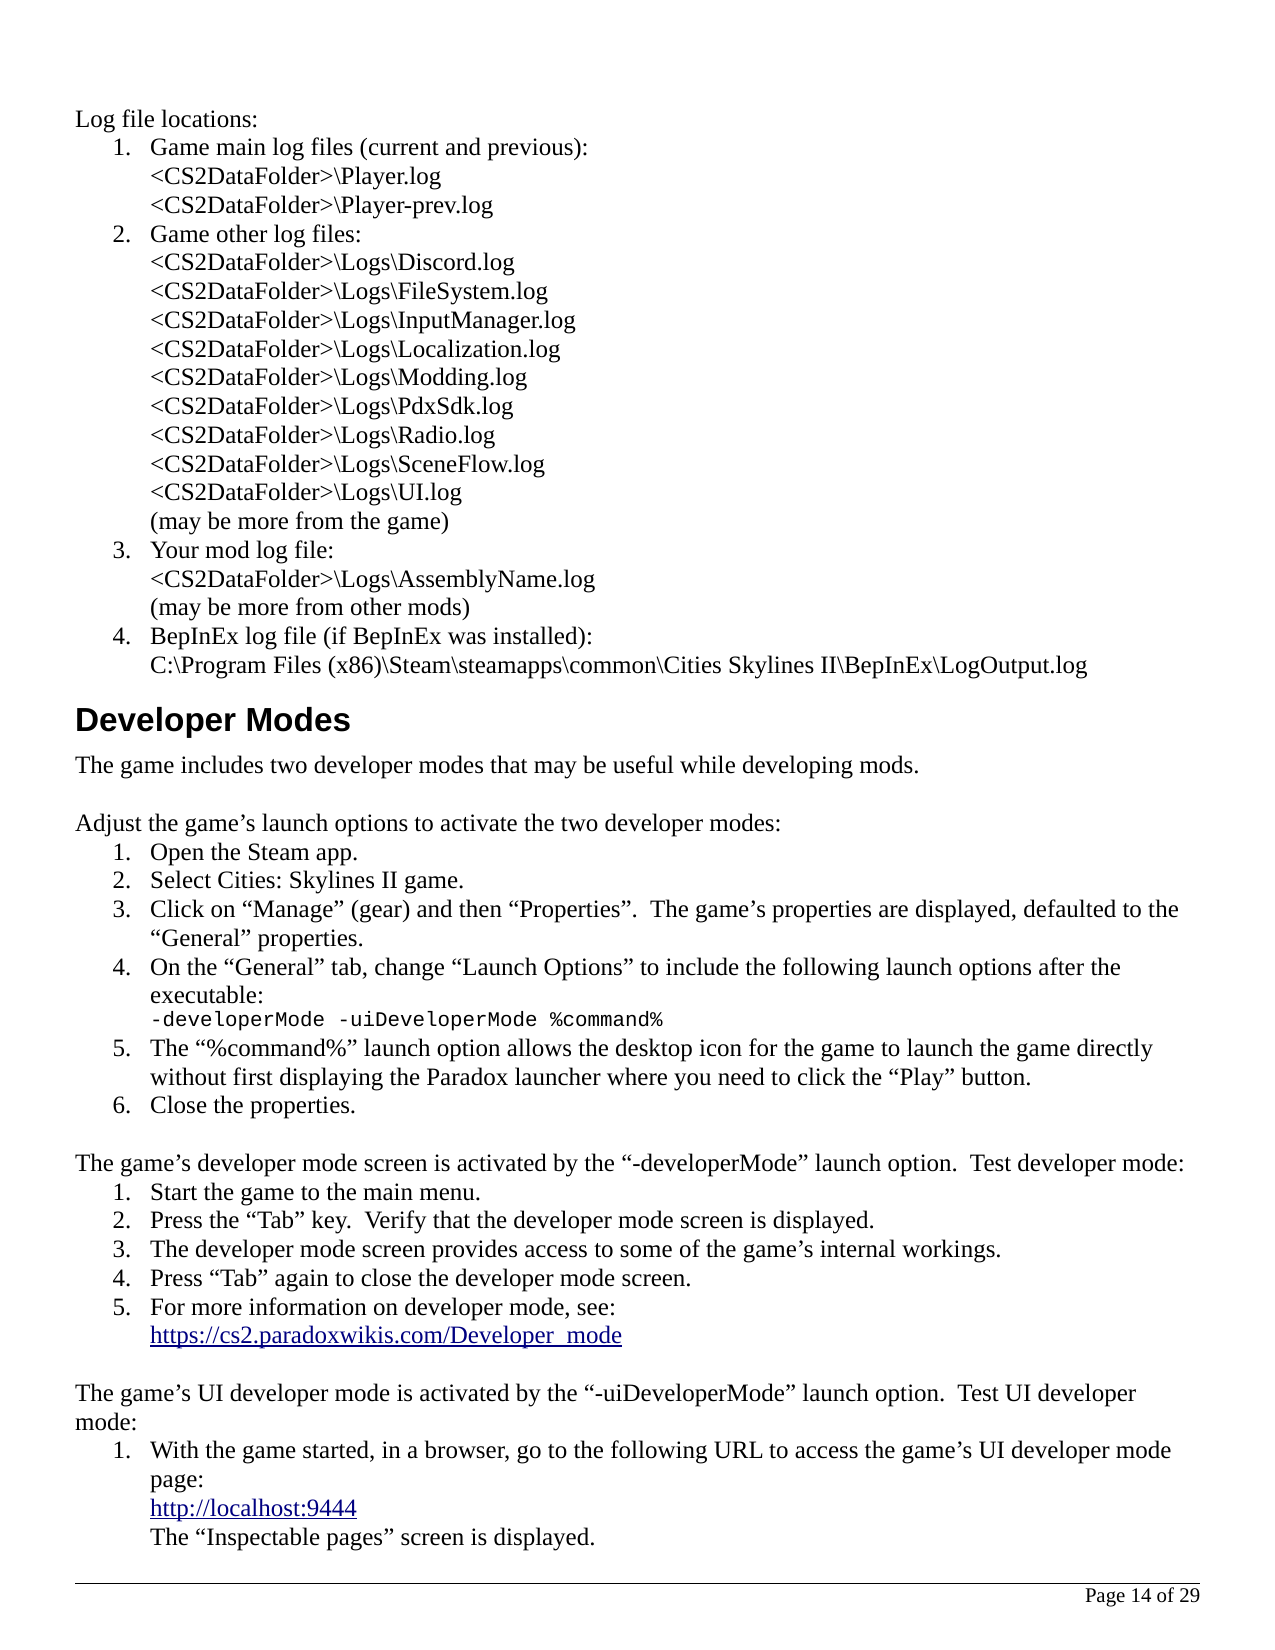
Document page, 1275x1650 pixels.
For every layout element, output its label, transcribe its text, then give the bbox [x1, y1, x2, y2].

list Open the Steam app. [112, 837, 1200, 866]
list Your mod log file: <CS2DataFolder>\Logs\AssemblyName.log (may be more from other mods) [112, 535, 1200, 621]
list BepInEx log file (if BepInEx was installed): C:\Program Files (x86)\Steam\steamapps\common\Cities Skylines II\BepInEx\LogOutput.log [112, 621, 1200, 679]
text The game includes two developer modes that may be useful while developing mods. [75, 751, 1200, 779]
subtitle Developer Modes [75, 699, 1200, 738]
list The “%command%” launch option allows the desktop icon for the game to launch the game directly without first displaying the Paradox launcher where you need to click the “Play” button. [112, 1033, 1200, 1090]
text Log file locations: [75, 104, 1200, 132]
list Game main log files (current and previous): <CS2DataFolder>\Player.log <CS2DataFolder>\Player-prev.log [112, 132, 1200, 219]
list Start the game to the main menu. [112, 1177, 1200, 1205]
list With the game started, in a browser, go to the following URL to access the game’s UI developer mode page: http://localhost:9444 The “Inspectable pages” screen is displayed. [112, 1435, 1200, 1550]
list Select Cities: Skylines II game. [112, 866, 1200, 894]
text Adjust the game’s launch options to activate the two developer modes: [75, 808, 1200, 837]
list Press the “Tab” key. Verify that the developer mode screen is displayed. [112, 1205, 1200, 1234]
list Close the properties. [112, 1090, 1200, 1119]
list Game other log files: <CS2DataFolder>\Logs\Discord.log <CS2DataFolder>\Logs\FileSystem.log <CS2DataFolder>\Logs\InputManager.log <CS2DataFolder>\Logs\Localization.log <CS2DataFolder>\Logs\Modding.log <CS2DataFolder>\Logs\PdxSdk.log <CS2DataFolder>\Logs\Radio.log <CS2DataFolder>\Logs\SceneFlow.log <CS2DataFolder>\Logs\UI.log (may be more from the game) [112, 219, 1200, 535]
text The game’s developer mode screen is activated by the “-developerMode” launch option. Test developer mode: [75, 1148, 1200, 1177]
list For more information on developer mode, see: https://cs2.paradoxwikis.com/Developer_mode [112, 1292, 1200, 1349]
text The game’s UI developer mode is activated by the “-uiDeveloperMode” launch option. Test UI developer mode: [75, 1378, 1200, 1435]
list The developer mode screen provides access to some of the game’s internal workings. [112, 1234, 1200, 1263]
list Press “Tab” again to close the developer mode screen. [112, 1263, 1200, 1292]
list On the “General” tab, change “Launch Options” to include the following launch options after the executable: -developerMode -uiDeveloperMode %command% [112, 952, 1200, 1033]
list Click on “Manage” (gear) and then “Properties”. The game’s properties are displayed, defaulted to the “General” properties. [112, 894, 1200, 952]
